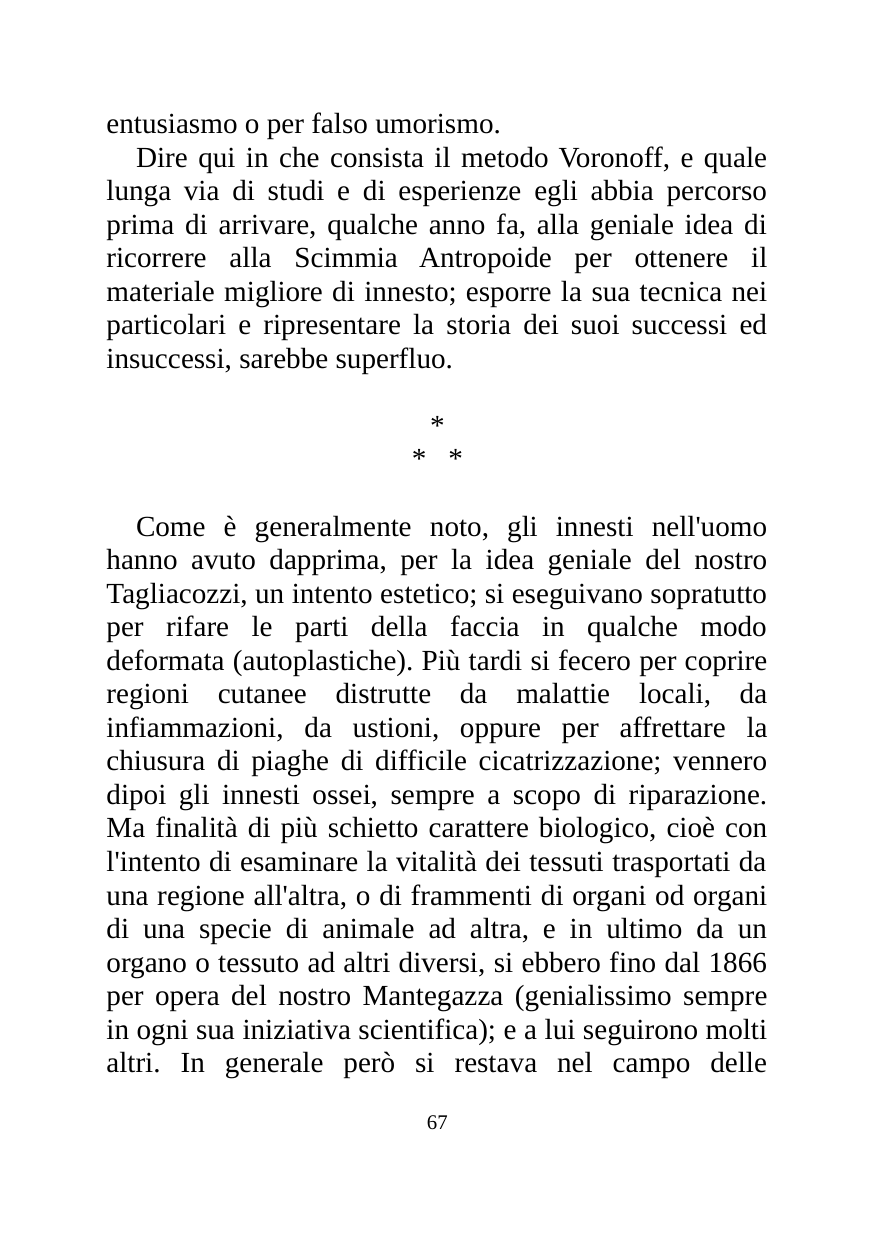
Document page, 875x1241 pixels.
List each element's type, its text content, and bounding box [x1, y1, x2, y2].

text Come è generalmente noto, gli innesti nell'uomo hanno avuto dapprima, per la idea geniale del nostro Tagliacozzi, un intento estetico; si eseguivano sopratutto per rifare le parti della faccia in qualche modo deformata (autoplastiche). Più tardi si fecero per coprire regioni cutanee distrutte da malattie locali, da infiammazioni, da ustioni, oppure per affrettare la chiusura di piaghe di difficile cicatrizzazione; vennero dipoi gli innesti ossei, sempre a scopo di riparazione. Ma finalità di più schietto carattere biologico, cioè con l'intento di esaminare la vitalità dei tessuti trasportati da una regione all'altra, o di frammenti di organi od organi di una specie di animale ad altra, e in ultimo da un organo o tessuto ad altri diversi, si ebbero fino dal 1866 per opera del nostro Mantegazza (genialissimo sempre in ogni sua iniziativa scientifica); e a lui seguirono molti altri. In generale però si restava nel campo delle [106, 509, 768, 1079]
text Dire qui in che consista il metodo Voronoff, e quale lunga via di studi e di esperienze egli abbia percorso prima di arrivare, qualche anno fa, alla geniale idea di ricorrere alla Scimmia Antropoide per ottenere il materiale migliore di innesto; esporre la sua tecnica nei particolari e ripresentare la storia dei suoi successi ed insuccessi, sarebbe superfluo. [106, 140, 768, 374]
text entusiasmo o per falso umorismo. [106, 106, 768, 140]
text * * [106, 442, 768, 475]
text * [106, 408, 768, 442]
